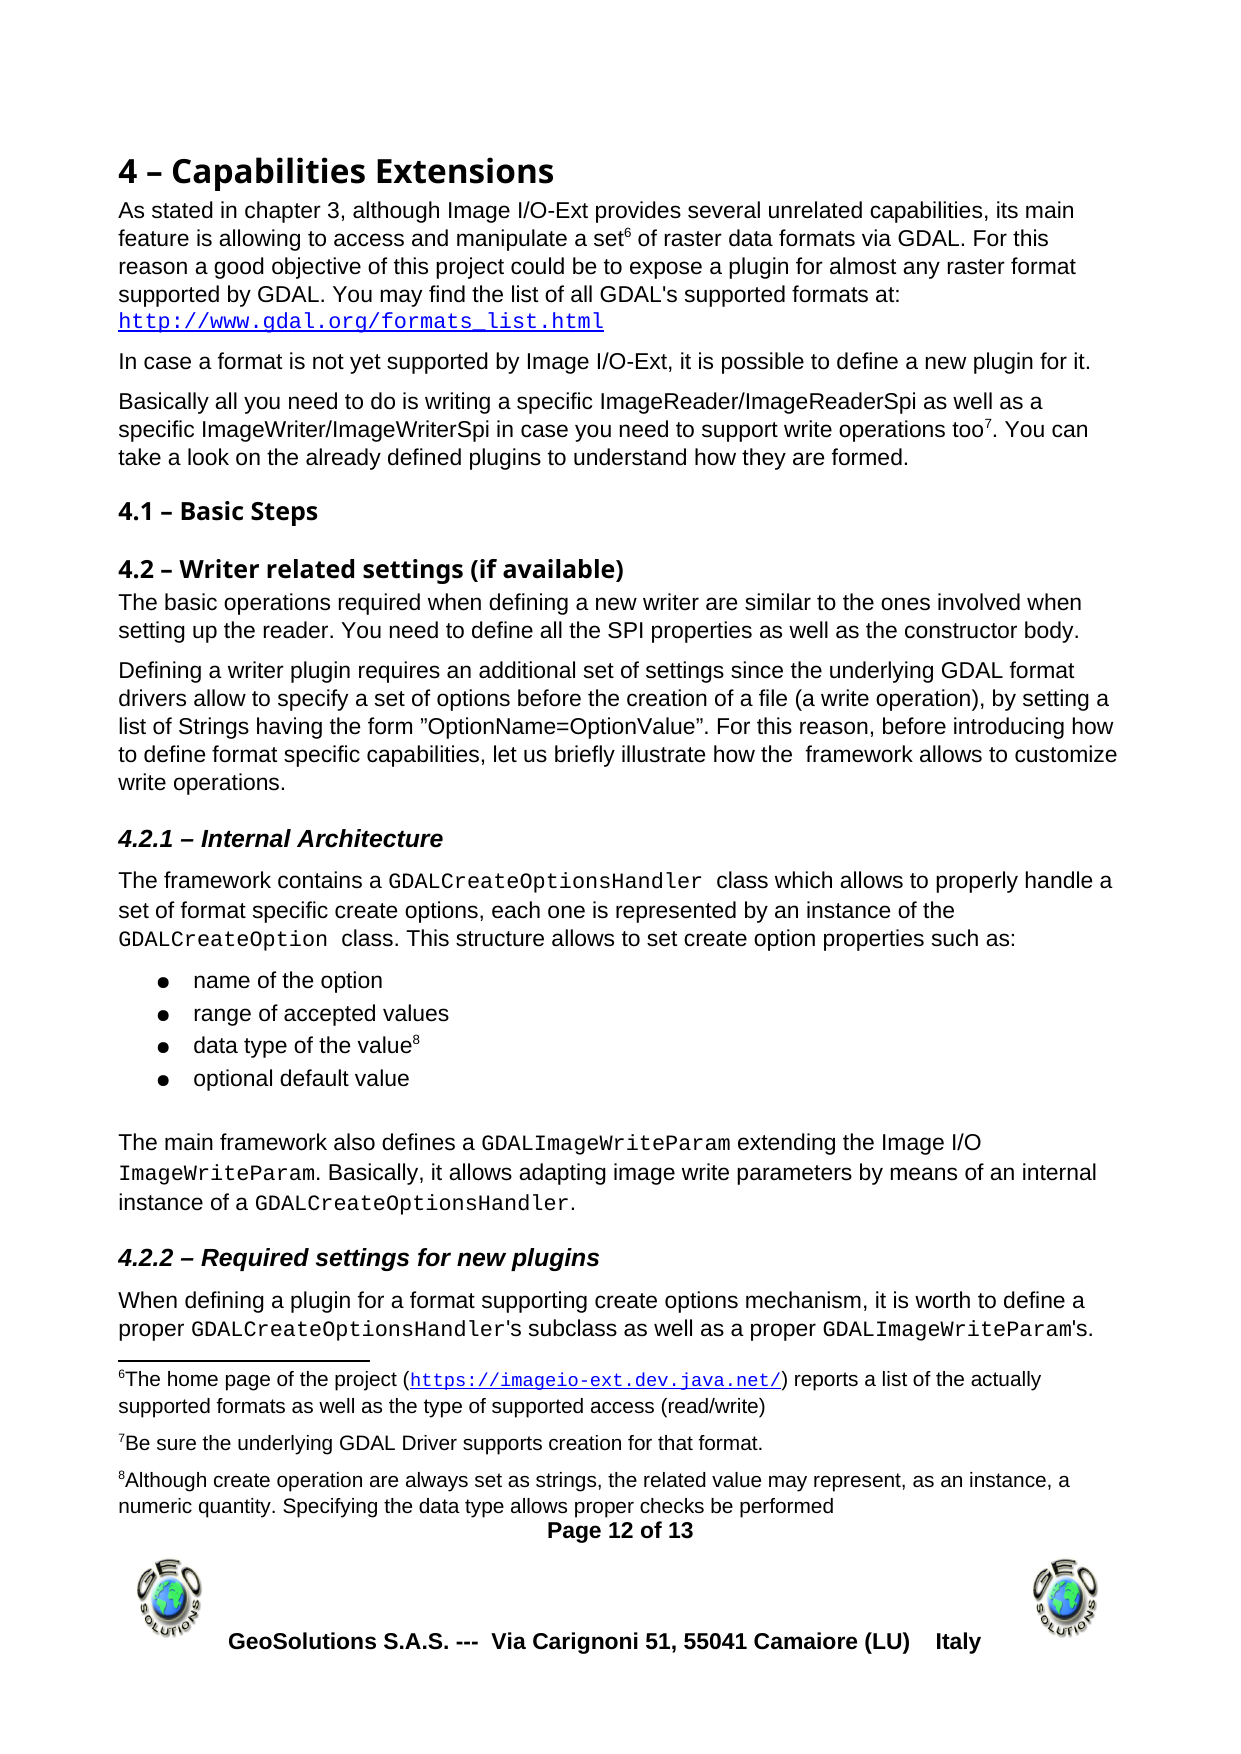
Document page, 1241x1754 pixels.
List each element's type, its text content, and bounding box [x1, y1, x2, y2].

subtitle 4.2.1 – Internal Architecture [118, 825, 1122, 852]
text The home page of the project (https://imageio-ext.dev.java.net/) reports a list of the actually supported formats as well as the type of supported access (read/write) [118, 1367, 1122, 1417]
text The main framework also defines a GDALImageWriteParam extending the Image I/O ImageWriteParam. Basically, it allows adapting image write parameters by means of an internal instance of a GDALCreateOptionsHandler. [118, 1130, 1122, 1217]
subtitle 4.1 – Basic Steps [118, 494, 1122, 528]
subtitle 4.2.2 – Required settings for new plugins [118, 1244, 1122, 1272]
text Defining a writer plugin requires an additional set of settings since the underlying GDAL format drivers allow to specify a set of options before the creation of a file (a write operation), by setting a list of Strings having the form ”OptionName=OptionValue”. For this reason, before introducing how to define format specific capabilities, let us briefly illustrate how the framework allows to customize write operations. [118, 658, 1122, 797]
list optional default value [156, 1065, 1122, 1091]
picture [134, 1552, 205, 1641]
subtitle 4 – Capabilities Extensions [118, 148, 1122, 193]
text When defining a plugin for a format supporting create options mechanism, it is worth to define a proper GDALCreateOptionsHandler's subclass as well as a proper GDALImageWriteParam's. [118, 1287, 1122, 1343]
text The framework contains a GDALCreateOptionsHandler class which allows to properly handle a set of format specific create options, each one is represented by an instance of the GDALCreateOption class. This structure allows to set create option properties such as: [118, 868, 1122, 953]
text Be sure the underlying GDAL Driver supports creation for that format. [118, 1432, 1122, 1455]
picture [1030, 1552, 1101, 1641]
text Basically all you need to do is writing a specific ImageReader/ImageReaderSpi as well as a specific ImageWriter/ImageWriterSpi in case you need to support write operations too. You can take a look on the already defined plugins to understand how they are formed. [118, 389, 1122, 471]
subtitle 4.2 – Writer related settings (if available) [118, 552, 1122, 586]
list range of accepted values [156, 1000, 1122, 1026]
text As stated in chapter 3, although Image I/O-Ext provides several unrelated capabilities, its main feature is allowing to access and manipulate a set of raster data formats via GDAL. For this reason a good objective of this project could be to expose a plugin for almost any raster format supported by GDAL. You may find the list of all GDAL's supported formats at: http://www.gdal.org/formats_list.html [118, 197, 1122, 335]
list name of the option [156, 967, 1122, 994]
text In case a format is not yet supported by Image I/O-Ext, it is possible to define a new plugin for it. [118, 349, 1122, 374]
text The basic operations required when defining a new writer are similar to the ones involved when setting up the reader. You need to define all the SPI properties as well as the constructor body. [118, 589, 1122, 643]
list Although create operation are always set as strings, the related value may represent, as an instance, a numeric quantity. Specifying the data type allows proper checks be performed [118, 1469, 1122, 1518]
list data type of the value [156, 1032, 1122, 1059]
